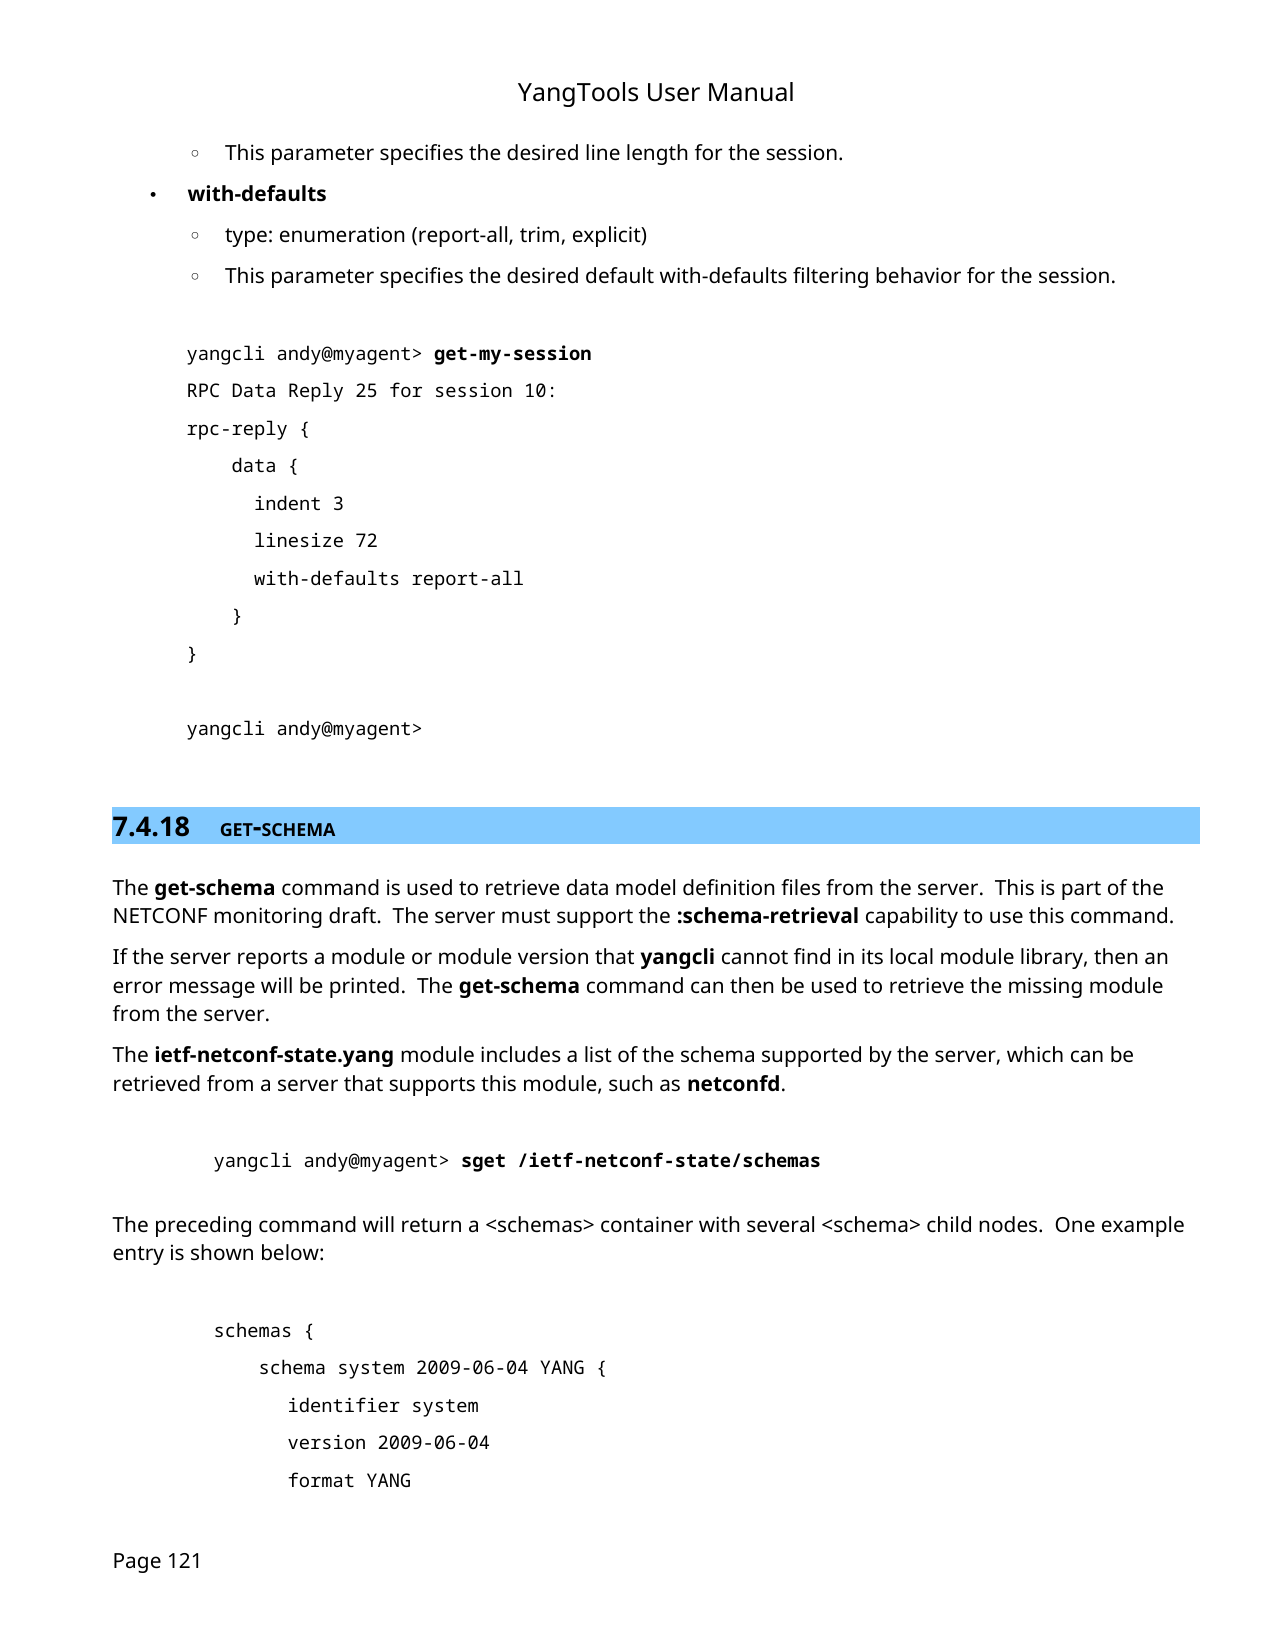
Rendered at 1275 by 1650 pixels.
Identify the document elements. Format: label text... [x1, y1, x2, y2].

text yangcli andy@myagent> sget /ietf-netconf-state/schemas [139, 1147, 1200, 1198]
subtitle get-schema [112, 807, 1200, 844]
list type: enumeration (report-all, trim, explicit) [187, 220, 1200, 249]
text schema system 2009-06-04 YANG { [139, 1354, 1200, 1380]
text } [112, 602, 1200, 628]
text } [112, 640, 1200, 665]
text The preceding command will return a <schemas> container with several <schema> child nodes. One example entry is shown below: [112, 1210, 1200, 1267]
list This parameter specifies the desired line length for the session. [187, 138, 1200, 167]
text RPC Data Reply 25 for session 10: [112, 377, 1200, 403]
text version 2009-06-04 [139, 1429, 1200, 1455]
text If the server reports a module or module version that yangcli cannot find in its local module library, then an error message will be printed. The get-schema command can then be used to retrieve the missing module from the server. [112, 942, 1200, 1028]
text linesize 72 [112, 527, 1200, 553]
text identifier system [139, 1392, 1200, 1417]
text schemas { [139, 1317, 1200, 1342]
text indent 3 [112, 490, 1200, 515]
text The ietf-netconf-state.yang module includes a list of the schema supported by the server, which can be retrieved from a server that supports this module, such as netconfd. [112, 1040, 1200, 1097]
text The get-schema command is used to retrieve data model definition files from the server. This is part of the NETCONF monitoring draft. The server must support the :schema-retrieval capability to use this command. [112, 873, 1200, 930]
list This parameter specifies the desired default with-defaults filtering behavior for the session. [187, 261, 1200, 290]
list with-defaults [150, 179, 1200, 208]
text yangcli andy@myagent> [112, 715, 1200, 740]
text with-defaults report-all [112, 565, 1200, 590]
text data { [112, 452, 1200, 478]
text rpc-reply { [112, 415, 1200, 440]
text yangcli andy@myagent> get-my-session [112, 340, 1200, 365]
text format YANG [139, 1467, 1200, 1492]
